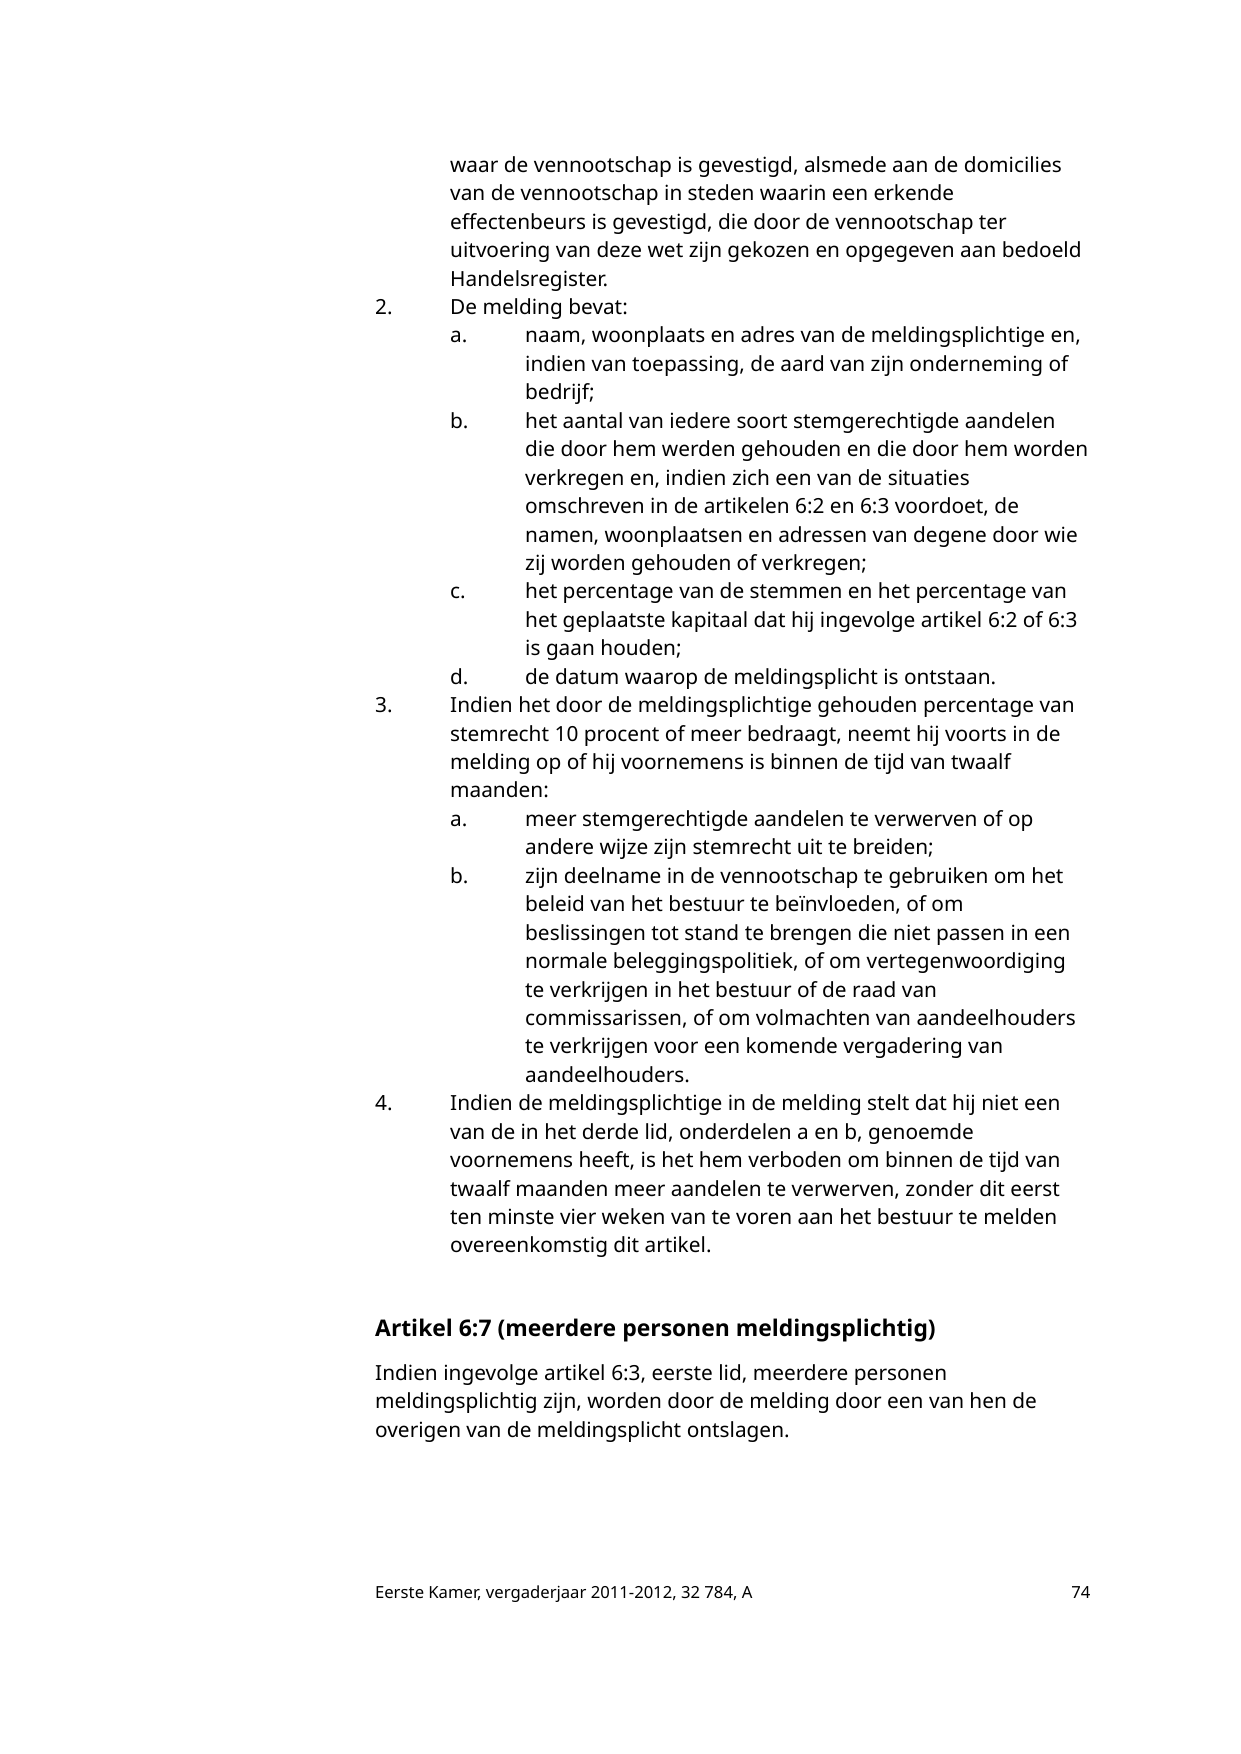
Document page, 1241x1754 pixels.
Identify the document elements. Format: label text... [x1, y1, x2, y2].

list zijn deelname in de vennootschap te gebruiken om het beleid van het bestuur te beïnvloeden, of om beslissingen tot stand te brengen die niet passen in een normale beleggingspolitiek, of om vertegenwoordiging te verkrijgen in het bestuur of de raad van commissarissen, of om volmachten van aandeelhouders te verkrijgen voor een komende vergadering van aandeelhouders. [450, 861, 1090, 1088]
list meer stemgerechtigde aandelen te verwerven of op andere wijze zijn stemrecht uit te breiden; [450, 804, 1090, 861]
list de datum waarop de meldingsplicht is ontstaan. [450, 662, 1090, 690]
list Indien de meldingsplichtige in de melding stelt dat hij niet een van de in het derde lid, onderdelen a en b, genoemde voornemens heeft, is het hem verboden om binnen de tijd van twaalf maanden meer aandelen te verwerven, zonder dit eerst ten minste vier weken van te voren aan het bestuur te melden overeenkomstig dit artikel. [375, 1088, 1090, 1259]
text Indien ingevolge artikel 6:3, eerste lid, meerdere personen meldingsplichtig zijn, worden door de melding door een van hen de overigen van de meldingsplicht ontslagen. [375, 1358, 1090, 1443]
list naam, woonplaats en adres van de meldingsplichtige en, indien van toepassing, de aard van zijn onderneming of bedrijf; [450, 321, 1090, 406]
list Indien het door de meldingsplichtige gehouden percentage van stemrecht 10 procent of meer bedraagt, neemt hij voorts in de melding op of hij voornemens is binnen de tijd van twaalf maanden: [375, 690, 1090, 804]
subtitle Artikel 6:7 (meerdere personen meldingsplichtig) [375, 1312, 1090, 1343]
list waar de vennootschap is gevestigd, alsmede aan de domicilies van de vennootschap in steden waarin een erkende effectenbeurs is gevestigd, die door de vennootschap ter uitvoering van deze wet zijn gekozen en opgegeven aan bedoeld Handelsregister. [375, 150, 1090, 292]
list het aantal van iedere soort stemgerechtigde aandelen die door hem werden gehouden en die door hem worden verkregen en, indien zich een van de situaties omschreven in de artikelen 6:2 en 6:3 voordoet, de namen, woonplaatsen en adressen van degene door wie zij worden gehouden of verkregen; [450, 406, 1090, 577]
list het percentage van de stemmen en het percentage van het geplaatste kapitaal dat hij ingevolge artikel 6:2 of 6:3 is gaan houden; [450, 577, 1090, 662]
list De melding bevat: [375, 292, 1090, 321]
